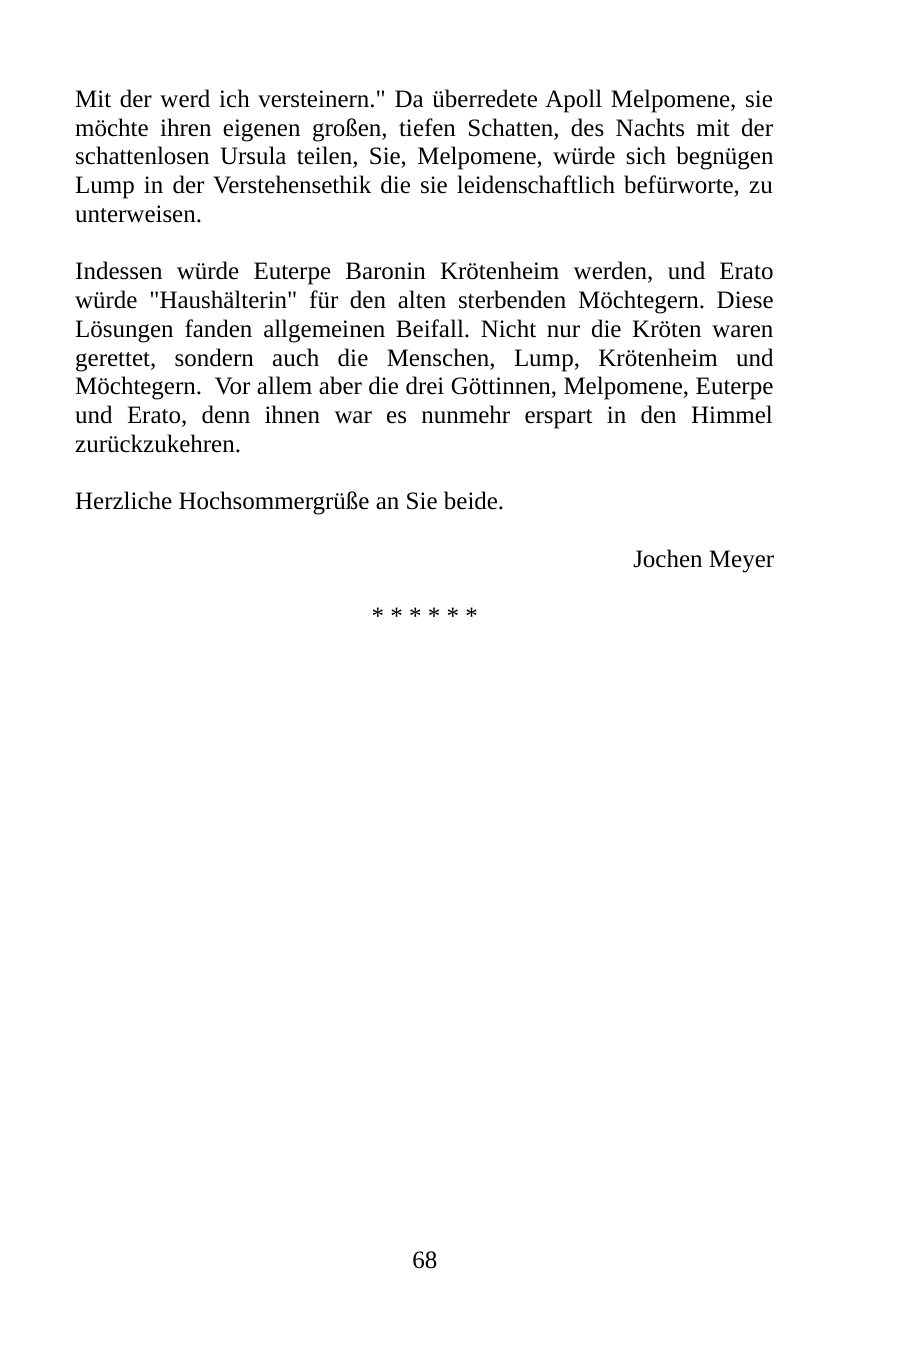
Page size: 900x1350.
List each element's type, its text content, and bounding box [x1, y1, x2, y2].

text * * * * * * [75, 601, 774, 630]
text Mit der werd ich versteinern." Da überredete Apoll Melpomene, sie möchte ihren eigenen großen, tiefen Schatten, des Nachts mit der schattenlosen Ursula teilen, Sie, Melpomene, würde sich begnügen Lump in der Verstehensethik die sie leidenschaftlich befürworte, zu unterweisen. [75, 84, 774, 228]
text Indessen würde Euterpe Baronin Krötenheim werden, und Erato würde "Haushälterin" für den alten sterbenden Möchtegern. Diese Lösungen fanden allgemeinen Beifall. Nicht nur die Kröten waren gerettet, sondern auch die Menschen, Lump, Krötenheim und Möchtegern. Vor allem aber die drei Göttinnen, Melpomene, Euterpe und Erato, denn ihnen war es nunmehr erspart in den Himmel zurückzukehren. [75, 256, 774, 458]
text Jochen Meyer [75, 544, 774, 573]
text Herzliche Hochsommergrüße an Sie beide. [75, 486, 774, 515]
